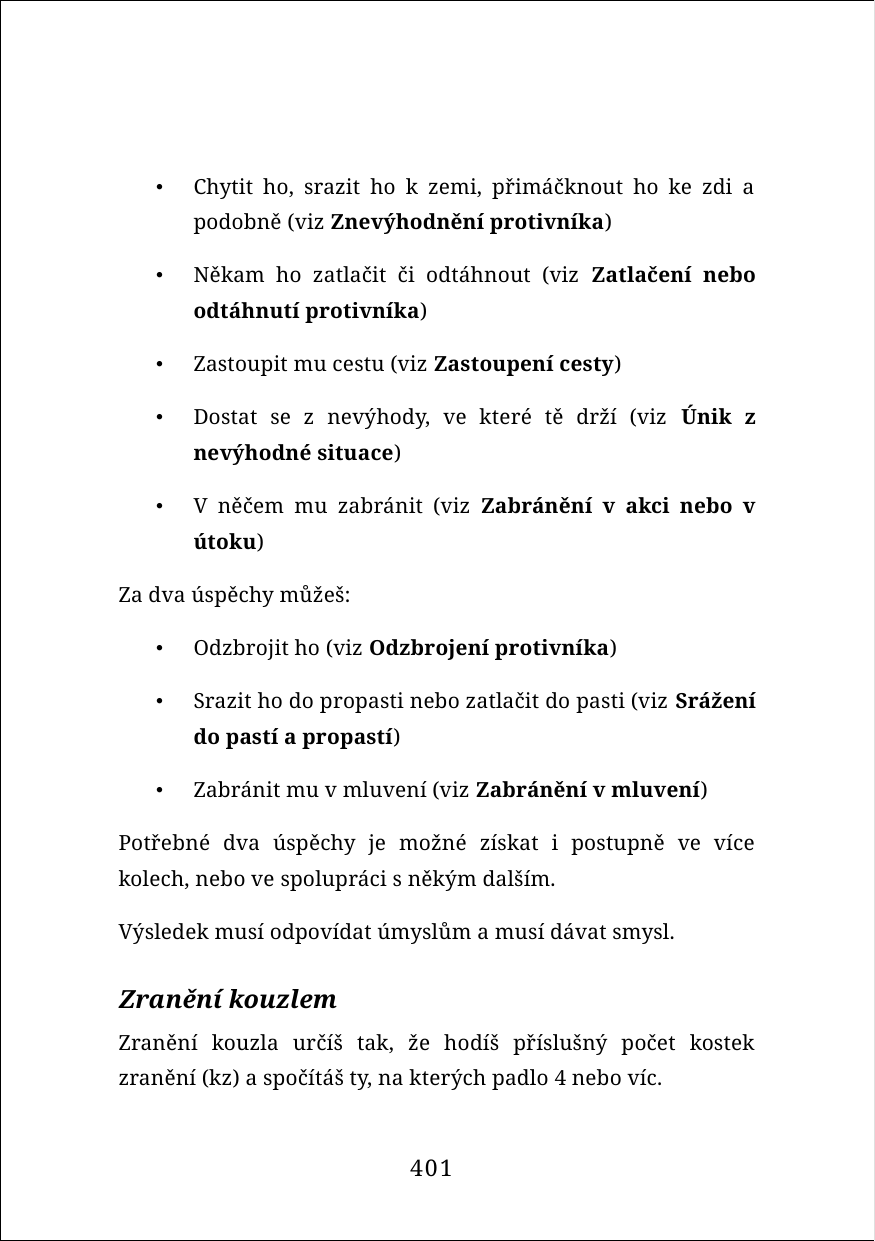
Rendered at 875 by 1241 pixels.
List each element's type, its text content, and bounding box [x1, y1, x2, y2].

subtitle Zranění kouzlem [118, 982, 756, 1016]
list Srazit ho do propasti nebo zatlačit do pasti (viz Srážení do pastí a propastí) [156, 686, 756, 750]
list V něčem mu zabránit (viz Zabránění v akci nebo v útoku) [156, 491, 756, 555]
list Odzbrojit ho (viz Odzbrojení protivníka) [156, 633, 756, 662]
list Zabránit mu v mluvení (viz Zabránění v mluvení) [156, 775, 756, 804]
list Dostat se z nevýhody, ve které tě drží (viz Únik z nevýhodné situace) [156, 402, 756, 466]
text Výsledek musí odpovídat úmyslům a musí dávat smysl. [118, 917, 756, 946]
list Někam ho zatlačit či odtáhnout (viz Zatlačení nebo odtáhnutí protivníka) [156, 261, 756, 324]
text Zranění kouzla určíš tak, že hodíš příslušný počet kostek zranění (kz) a spočítáš ty, na kterých padlo 4 nebo víc. [118, 1028, 756, 1092]
text Za dva úspěchy můžeš: [118, 580, 756, 608]
list Chytit ho, srazit ho k zemi, přimáčknout ho ke zdi a podobně (viz Znevýhodnění protivníka) [156, 172, 756, 236]
list Zastoupit mu cestu (viz Zastoupení cesty) [156, 349, 756, 378]
text Potřebné dva úspěchy je možné získat i postupně ve více kolech, nebo ve spolupráci s někým dalším. [118, 828, 756, 892]
